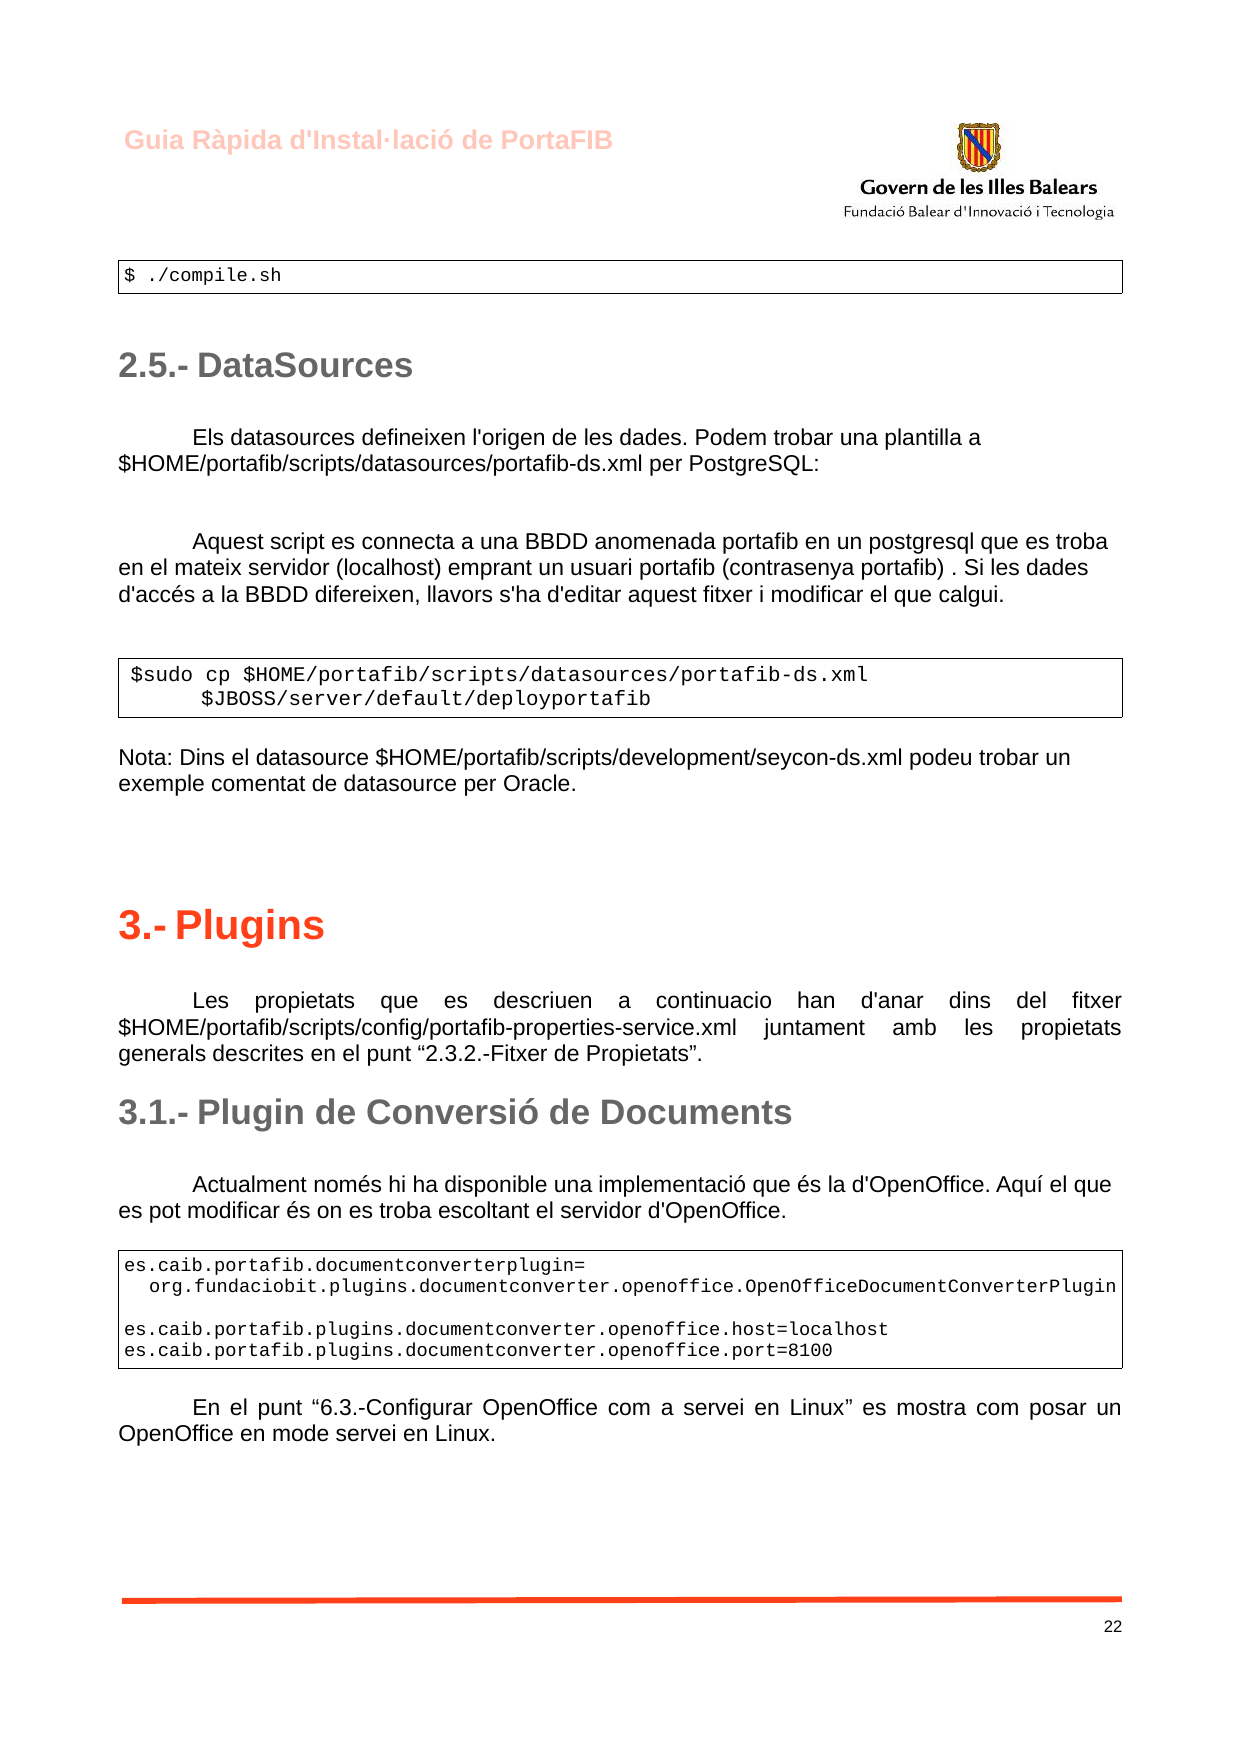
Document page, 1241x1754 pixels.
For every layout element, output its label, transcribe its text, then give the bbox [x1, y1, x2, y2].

text Els datasources defineixen l'origen de les dades. Podem trobar una plantilla a $HOME/portafib/scripts/datasources/portafib-ds.xml per PostgreSQL: [118, 424, 1122, 476]
subtitle Plugin de Conversió de Documents [118, 1091, 1122, 1132]
text Nota: Dins el datasource $HOME/portafib/scripts/development/seycon-ds.xml podeu trobar un exemple comentat de datasource per Oracle. [118, 743, 1122, 796]
text Les propietats que es descriuen a continuacio han d'anar dins del fitxer $HOME/portafib/scripts/config/portafib-properties-service.xml juntament amb les propietats generals descrites en el punt “2.3.2Fitxer de Propietats”. [118, 987, 1122, 1066]
subtitle DataSources [118, 344, 1122, 385]
picture [840, 123, 1117, 220]
text Aquest script es connecta a una BBDD anomenada portafib en un postgresql que es troba en el mateix servidor (localhost) emprant un usuari portafib (contrasenya portafib) . Si les dades d'accés a la BBDD difereixen, llavors s'ha d'editar aquest fitxer i modificar el que calgui. [118, 528, 1122, 607]
table_header $ ./compile.sh [119, 261, 1122, 293]
text Actualment només hi ha disponible una implementació que és la d'OpenOffice. Aquí el que es pot modificar és on es troba escoltant el servidor d'OpenOffice. [118, 1171, 1122, 1223]
table_header $sudo cp $HOME/portafib/scripts/datasources/portafib-ds.xml $JBOSS/server/default/deployportafib [119, 659, 1122, 717]
subtitle Plugins [118, 900, 1122, 948]
text En el punt “6.3Configurar OpenOffice com a servei en Linux” es mostra com posar un OpenOffice en mode servei en Linux. [118, 1394, 1122, 1447]
table_header es.caib.portafib.documentconverterplugin= org.fundaciobit.plugins.documentconverter.openoffice.OpenOfficeDocumentConverterPlugin es.caib.portafib.plugins.documentconverter.openoffice.host=localhost es.caib.portafib.plugins.documentconverter.openoffice.port=8100 [119, 1251, 1122, 1368]
